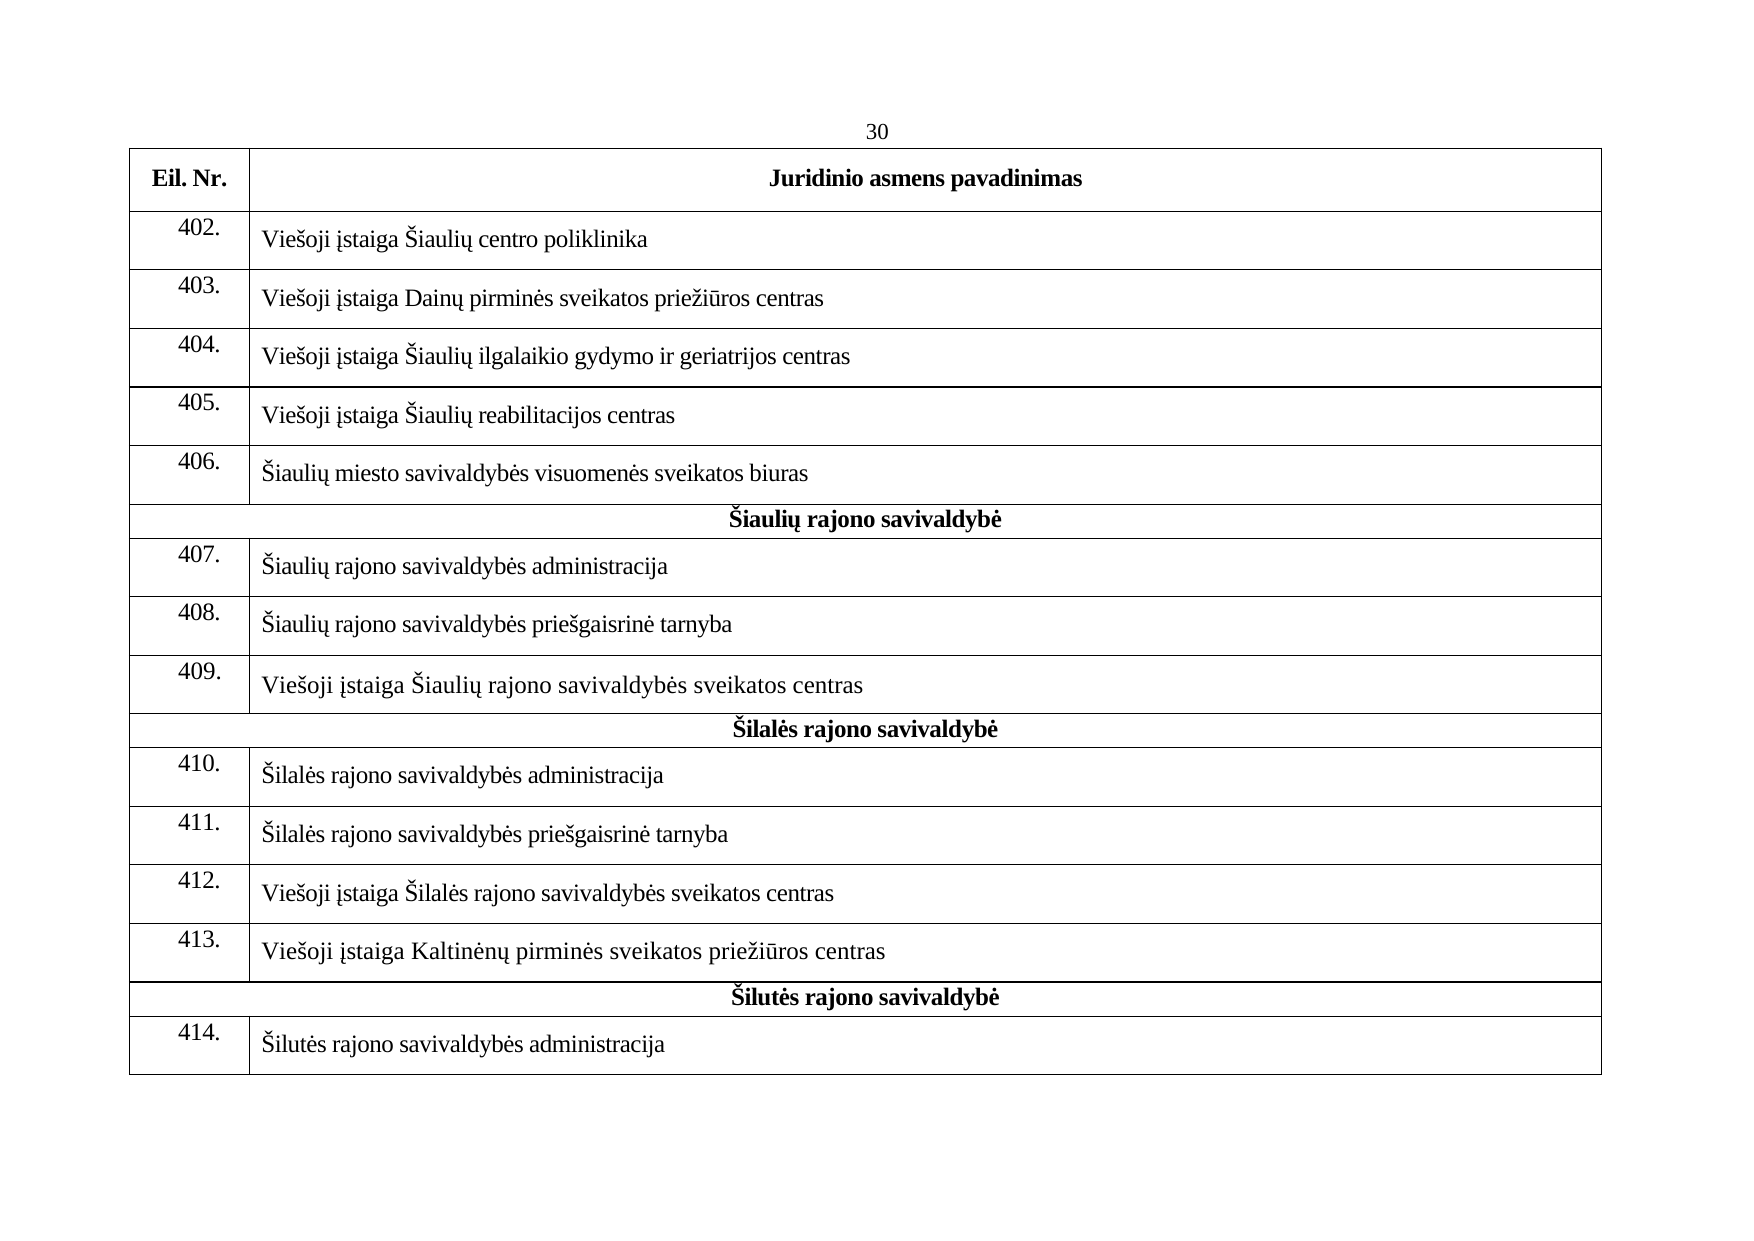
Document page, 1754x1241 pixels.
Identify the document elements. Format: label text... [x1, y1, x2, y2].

table_cell Viešoji įstaiga Šiaulių rajono savivaldybės sveikatos centras [250, 656, 1601, 713]
table_cell Viešoji įstaiga Dainų pirminės sveikatos priežiūros centras [250, 270, 1601, 328]
table_cell Šilalės rajono savivaldybė [130, 714, 1601, 747]
table_cell 414. [130, 1017, 249, 1074]
table_cell 406. [130, 446, 249, 503]
table_cell Šiaulių miesto savivaldybės visuomenės sveikatos biuras [250, 446, 1601, 503]
table_cell Šiaulių rajono savivaldybė [130, 505, 1601, 538]
table_cell Šilalės rajono savivaldybės administracija [250, 748, 1601, 806]
table_cell Viešoji įstaiga Šiaulių reabilitacijos centras [250, 388, 1601, 445]
table_cell 411. [130, 807, 249, 864]
table_cell 410. [130, 748, 249, 806]
table_cell Šiaulių rajono savivaldybės administracija [250, 539, 1601, 596]
table_cell Šilalės rajono savivaldybės priešgaisrinė tarnyba [250, 807, 1601, 864]
table_cell Viešoji įstaiga Kaltinėnų pirminės sveikatos priežiūros centras [250, 924, 1601, 981]
table_cell 408. [130, 597, 249, 655]
table_cell Šilutės rajono savivaldybė [130, 983, 1601, 1016]
table_cell Šilutės rajono savivaldybės administracija [250, 1017, 1601, 1074]
table_cell Viešoji įstaiga Šiaulių centro poliklinika [250, 212, 1601, 269]
table_cell 405. [130, 388, 249, 445]
table_cell 412. [130, 865, 249, 923]
table_cell 403. [130, 270, 249, 328]
table_cell Viešoji įstaiga Šilalės rajono savivaldybės sveikatos centras [250, 865, 1601, 923]
table_cell 409. [130, 656, 249, 713]
table_cell Viešoji įstaiga Šiaulių ilgalaikio gydymo ir geriatrijos centras [250, 329, 1601, 386]
table_cell 404. [130, 329, 249, 386]
table_header Juridinio asmens pavadinimas [250, 149, 1601, 211]
table_cell 402. [130, 212, 249, 269]
table_cell 407. [130, 539, 249, 596]
table_cell 413. [130, 924, 249, 981]
table_header Eil. Nr. [130, 149, 249, 211]
table_cell Šiaulių rajono savivaldybės priešgaisrinė tarnyba [250, 597, 1601, 655]
